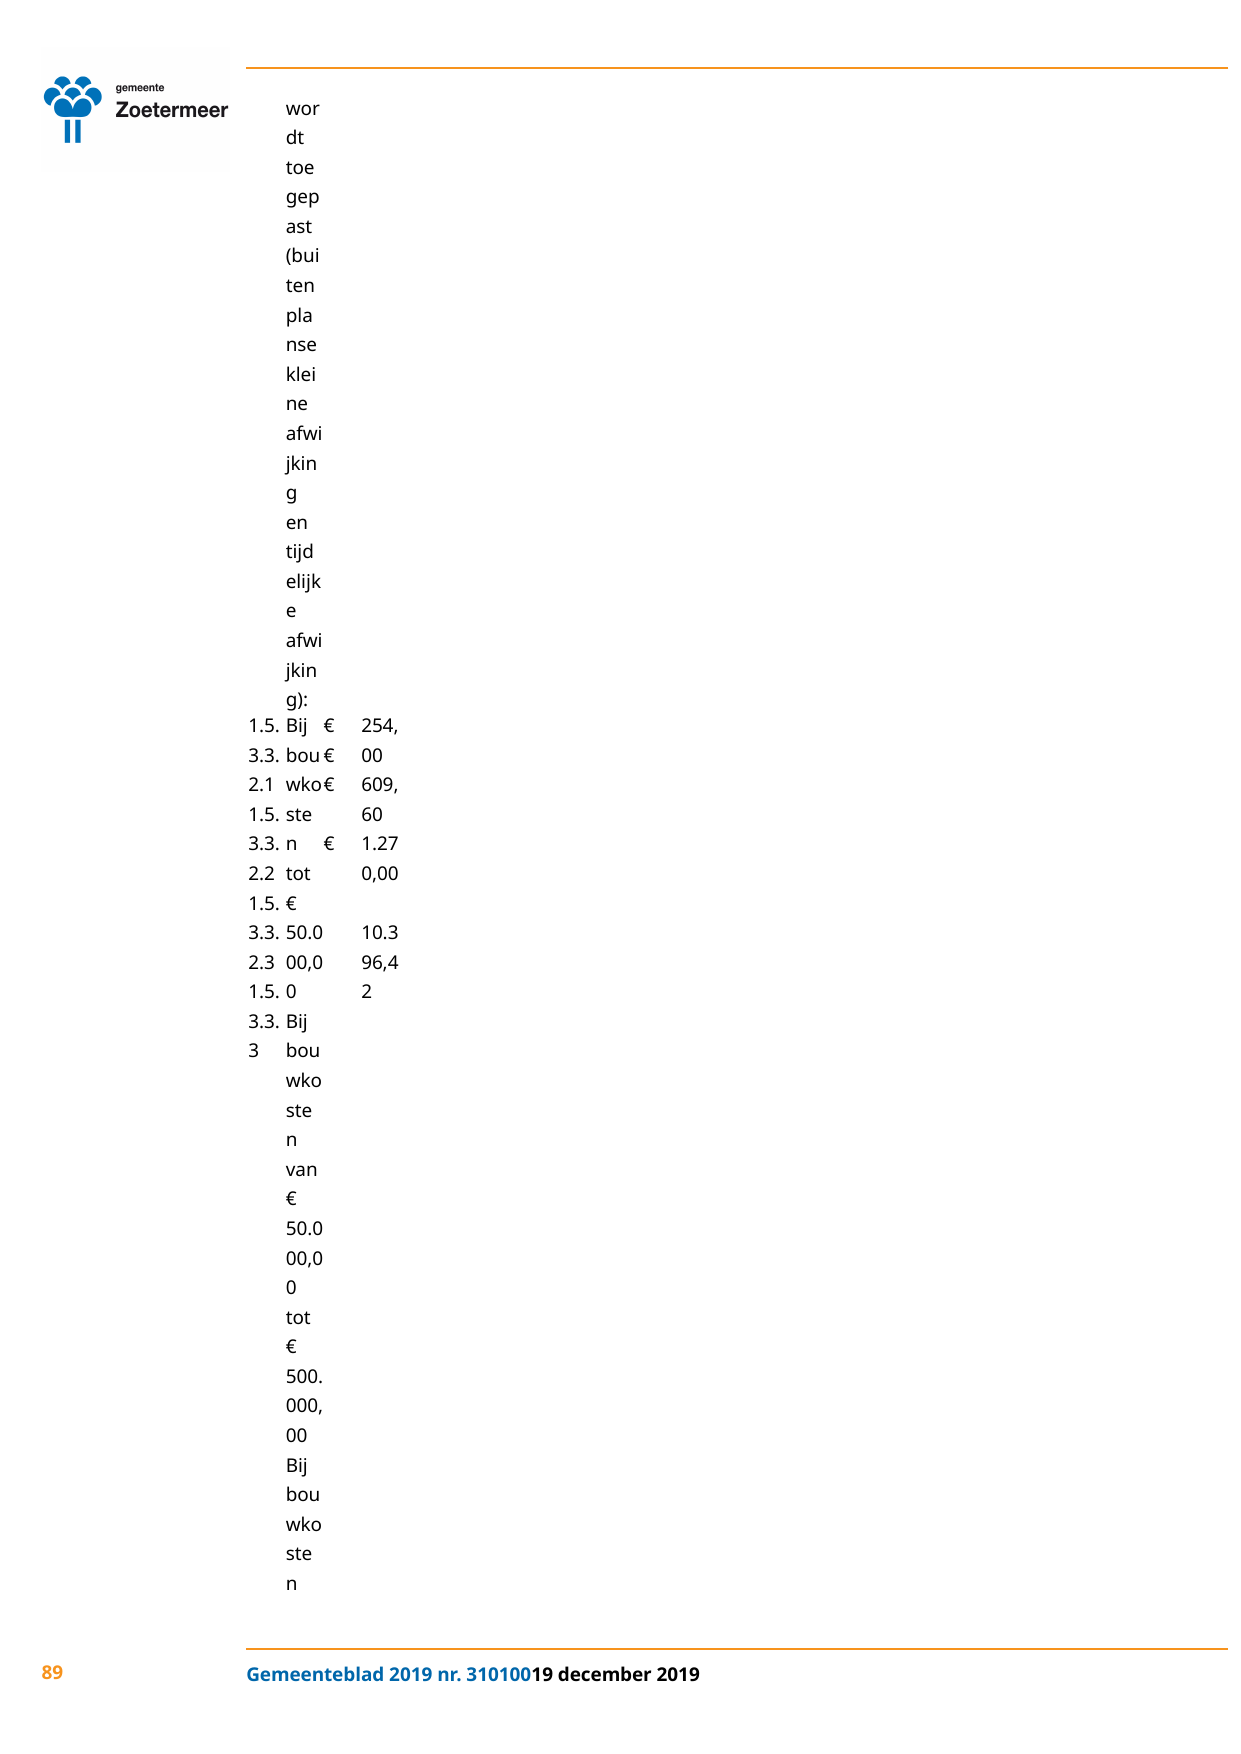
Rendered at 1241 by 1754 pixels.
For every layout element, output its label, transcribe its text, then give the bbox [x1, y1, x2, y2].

table_cell 1.5.3.3.2.1 1.5.3.3.2.2 1.5.3.3.2.3 1.5.3.3.3 [248, 712, 286, 1596]
table_cell wordt toegepast (buitenplanse kleine afwijking en tijdelijke afwijking): [286, 95, 323, 712]
table_cell [248, 95, 286, 712]
picture [41, 47, 231, 172]
table_cell Bij bouwkosten tot € 50.000,00 Bij bouwkosten van € 50.000,00 tot € 500.000,00 Bij bouwkosten [286, 712, 323, 1596]
table_cell 254,00 609,60 1.270,00 10.396,42 [361, 712, 398, 1596]
table_cell € € € € [323, 712, 361, 1596]
table_cell [323, 95, 361, 712]
table_cell [361, 95, 398, 712]
